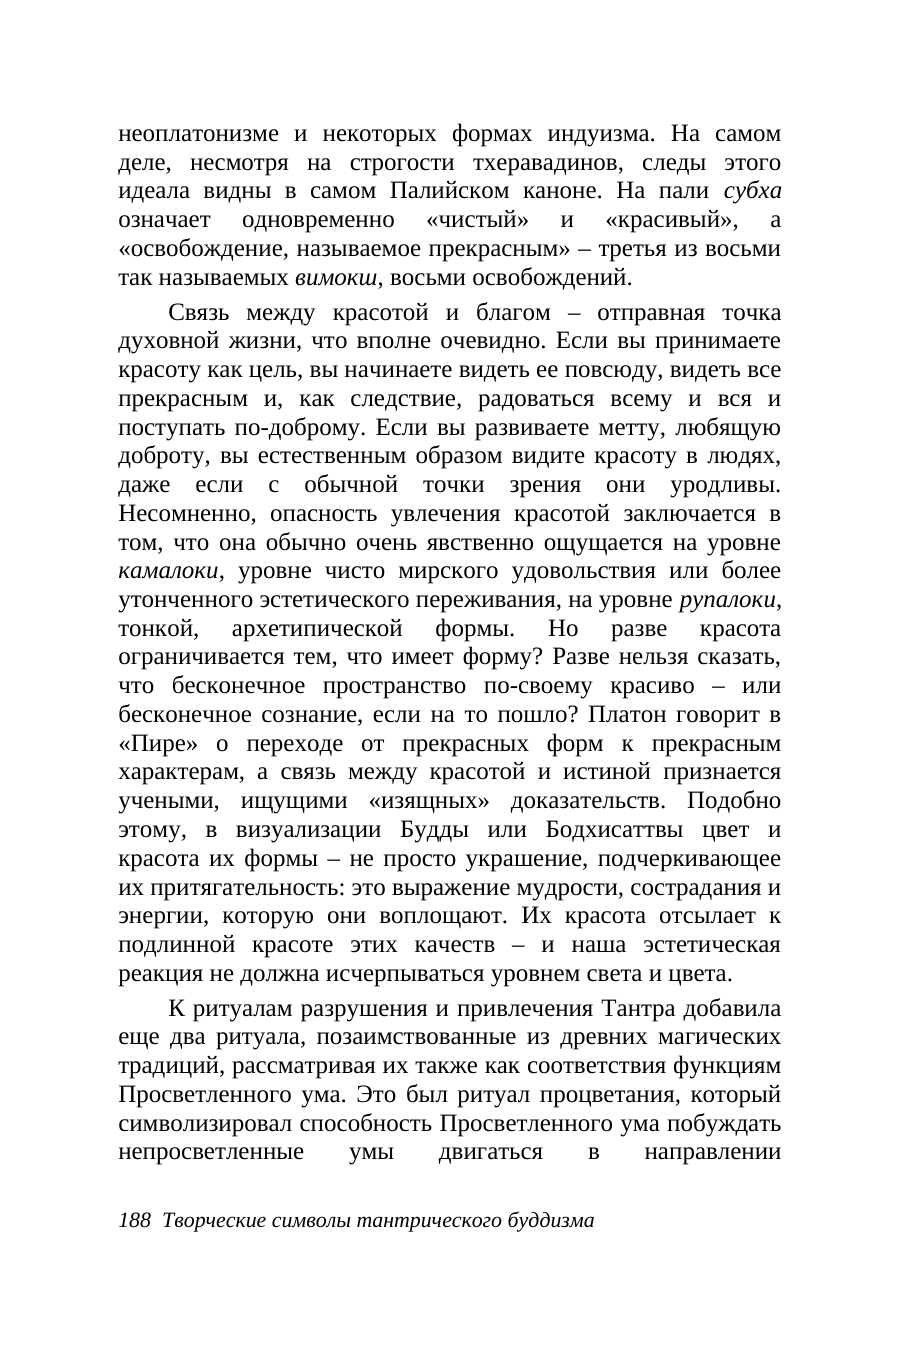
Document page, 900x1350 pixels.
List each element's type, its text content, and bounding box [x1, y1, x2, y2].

text К ритуалам разрушения и привлечения Тантра добавила еще два ритуала, позаимствованные из древних магических традиций, рассматривая их также как соответствия функциям Просветленного ума. Это был ритуал процветания, который символизировал способность Просветленного ума побуждать непросветленные умы двигаться в направлении [118, 993, 782, 1165]
text Связь между красотой и благом – отправная точка духовной жизни, что вполне очевидно. Если вы принимаете красоту как цель, вы начинаете видеть ее повсюду, видеть все прекрасным и, как следствие, радоваться всему и вся и поступать по-доброму. Если вы развиваете метту, любящую доброту, вы естественным образом видите красоту в людях, даже если с обычной точки зрения они уродливы. Несомненно, опасность увлечения красотой заключается в том, что она обычно очень явственно ощущается на уровне камалоки, уровне чисто мирского удовольствия или более утонченного эстетического переживания, на уровне рупалоки, тонкой, архетипической формы. Но разве красота ограничивается тем, что имеет форму? Разве нельзя сказать, что бесконечное пространство по-своему красиво – или бесконечное сознание, если на то пошло? Платон говорит в «Пире» о переходе от прекрасных форм к прекрасным характерам, а связь между красотой и истиной признается учеными, ищущими «изящных» доказательств. Подобно этому, в визуализации Будды или Бодхисаттвы цвет и красота их формы – не просто украшение, подчеркивающее их притягательность: это выражение мудрости, сострадания и энергии, которую они воплощают. Их красота отсылает к подлинной красоте этих качеств – и наша эстетическая реакция не должна исчерпываться уровнем света и цвета. [118, 297, 782, 987]
text неоплатонизме и некоторых формах индуизма. На самом деле, несмотря на строгости тхеравадинов, следы этого идеала видны в самом Палийском каноне. На пали субха означает одновременно «чистый» и «красивый», а «освобождение, называемое прекрасным» – третья из восьми так называемых вимокш, восьми освобождений. [118, 118, 782, 291]
